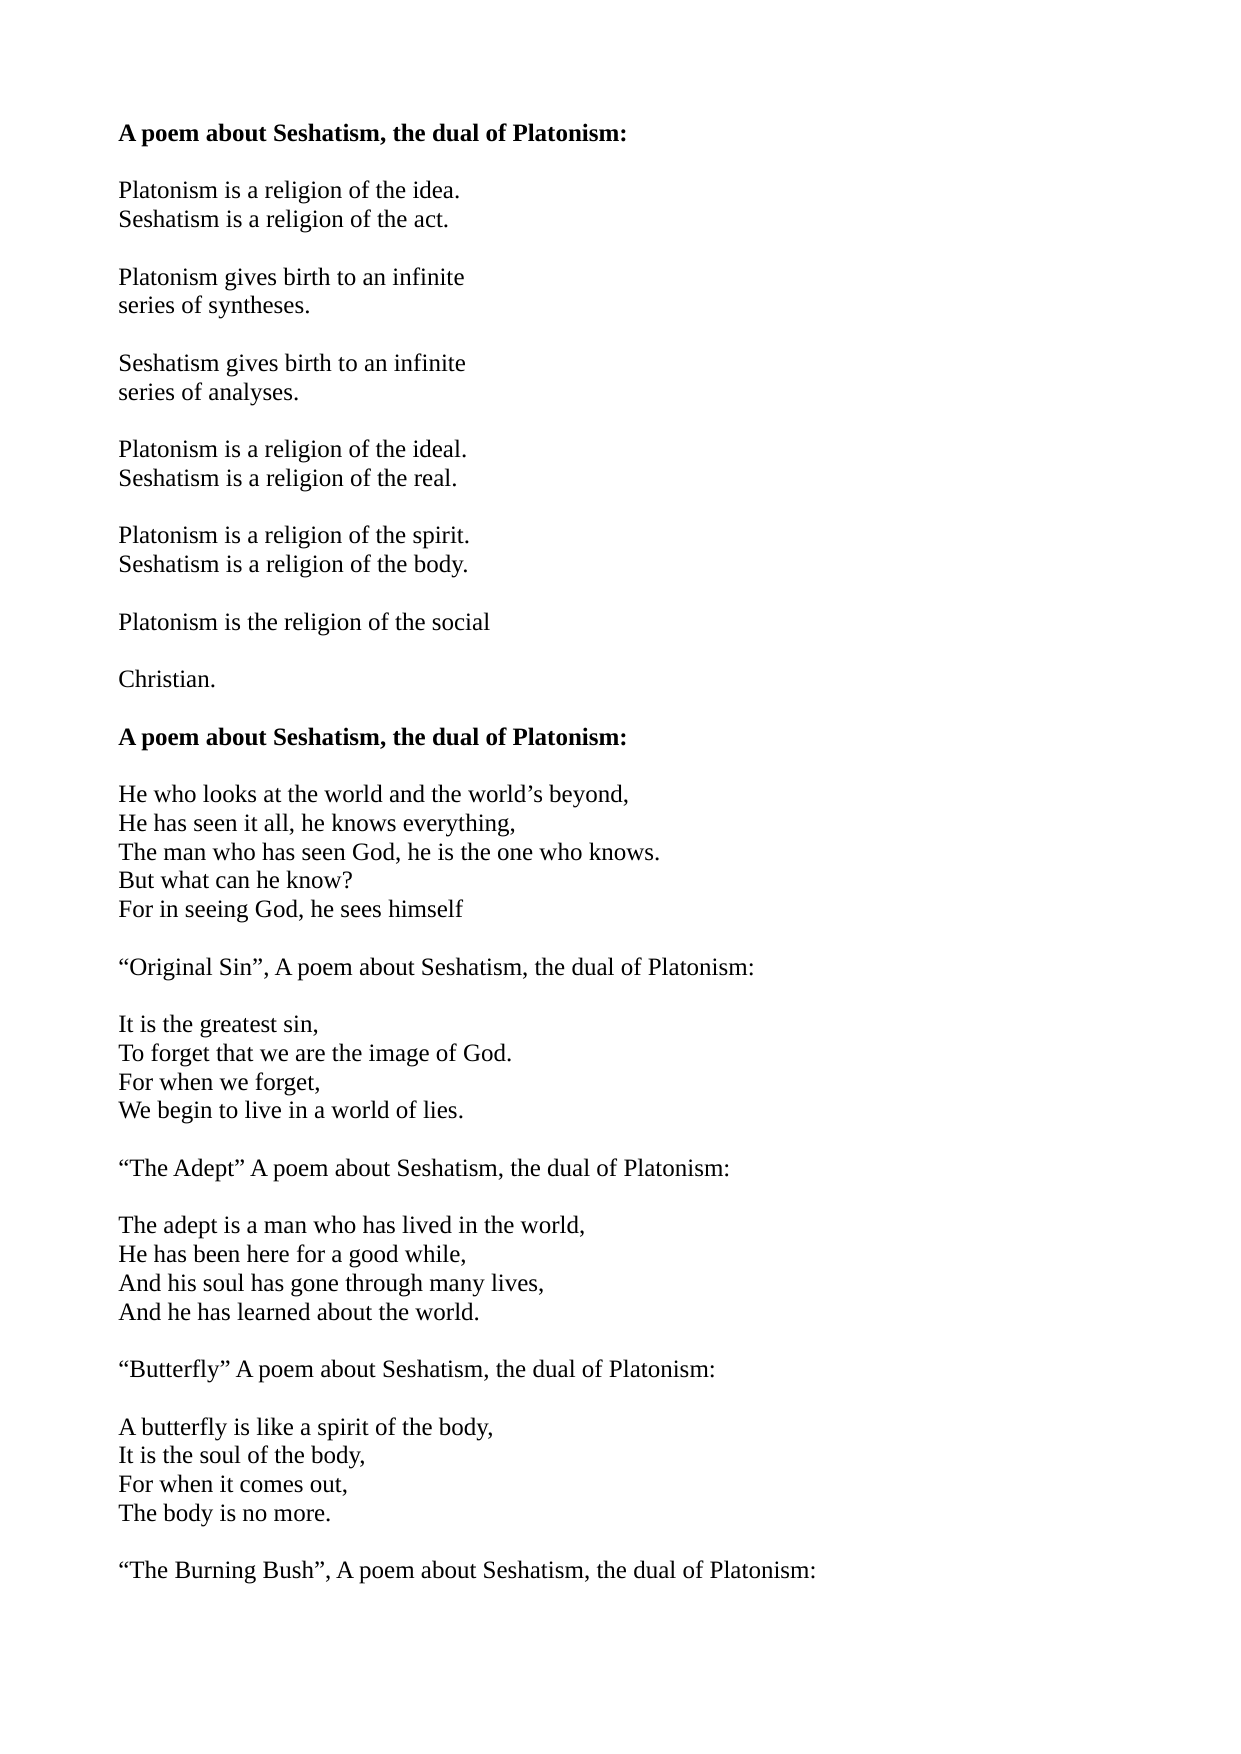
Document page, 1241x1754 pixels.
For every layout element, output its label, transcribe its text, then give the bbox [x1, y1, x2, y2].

text Platonism gives birth to an infinite [118, 262, 1122, 291]
text A poem about Seshatism, the dual of Platonism: [118, 722, 1122, 751]
text “The Burning Bush”, A poem about Seshatism, the dual of Platonism: [118, 1556, 1122, 1584]
text Christian. [118, 664, 1122, 693]
text “Butterfly” A poem about Seshatism, the dual of Platonism: [118, 1354, 1122, 1383]
text He who looks at the world and the world’s beyond, [118, 779, 1122, 808]
text We begin to live in a world of lies. [118, 1096, 1122, 1124]
text Platonism is the religion of the social [118, 607, 1122, 636]
text To forget that we are the image of God. [118, 1038, 1122, 1067]
text He has seen it all, he knows everything, [118, 808, 1122, 837]
text But what can he know? [118, 866, 1122, 894]
text It is the greatest sin, [118, 1009, 1122, 1038]
text For in seeing God, he sees himself [118, 894, 1122, 923]
text For when it comes out, [118, 1469, 1122, 1498]
text “The Adept” A poem about Seshatism, the dual of Platonism: [118, 1153, 1122, 1182]
text It is the soul of the body, [118, 1441, 1122, 1469]
text A poem about Seshatism, the dual of Platonism: [118, 118, 1122, 147]
text And his soul has gone through many lives, [118, 1268, 1122, 1297]
text The body is no more. [118, 1498, 1122, 1527]
text Seshatism is a religion of the act. [118, 204, 1122, 233]
text series of syntheses. [118, 291, 1122, 319]
text Platonism is a religion of the idea. [118, 176, 1122, 204]
text The man who has seen God, he is the one who knows. [118, 837, 1122, 866]
text He has been here for a good while, [118, 1239, 1122, 1268]
text Platonism is a religion of the spirit. [118, 521, 1122, 549]
text Seshatism is a religion of the body. [118, 549, 1122, 578]
text And he has learned about the world. [118, 1297, 1122, 1326]
text series of analyses. [118, 377, 1122, 406]
text Platonism is a religion of the ideal. [118, 434, 1122, 463]
text The adept is a man who has lived in the world, [118, 1211, 1122, 1239]
text “Original Sin”, A poem about Seshatism, the dual of Platonism: [118, 952, 1122, 981]
text A butterfly is like a spirit of the body, [118, 1412, 1122, 1441]
text For when we forget, [118, 1067, 1122, 1096]
text Seshatism gives birth to an infinite [118, 348, 1122, 377]
text Seshatism is a religion of the real. [118, 463, 1122, 492]
